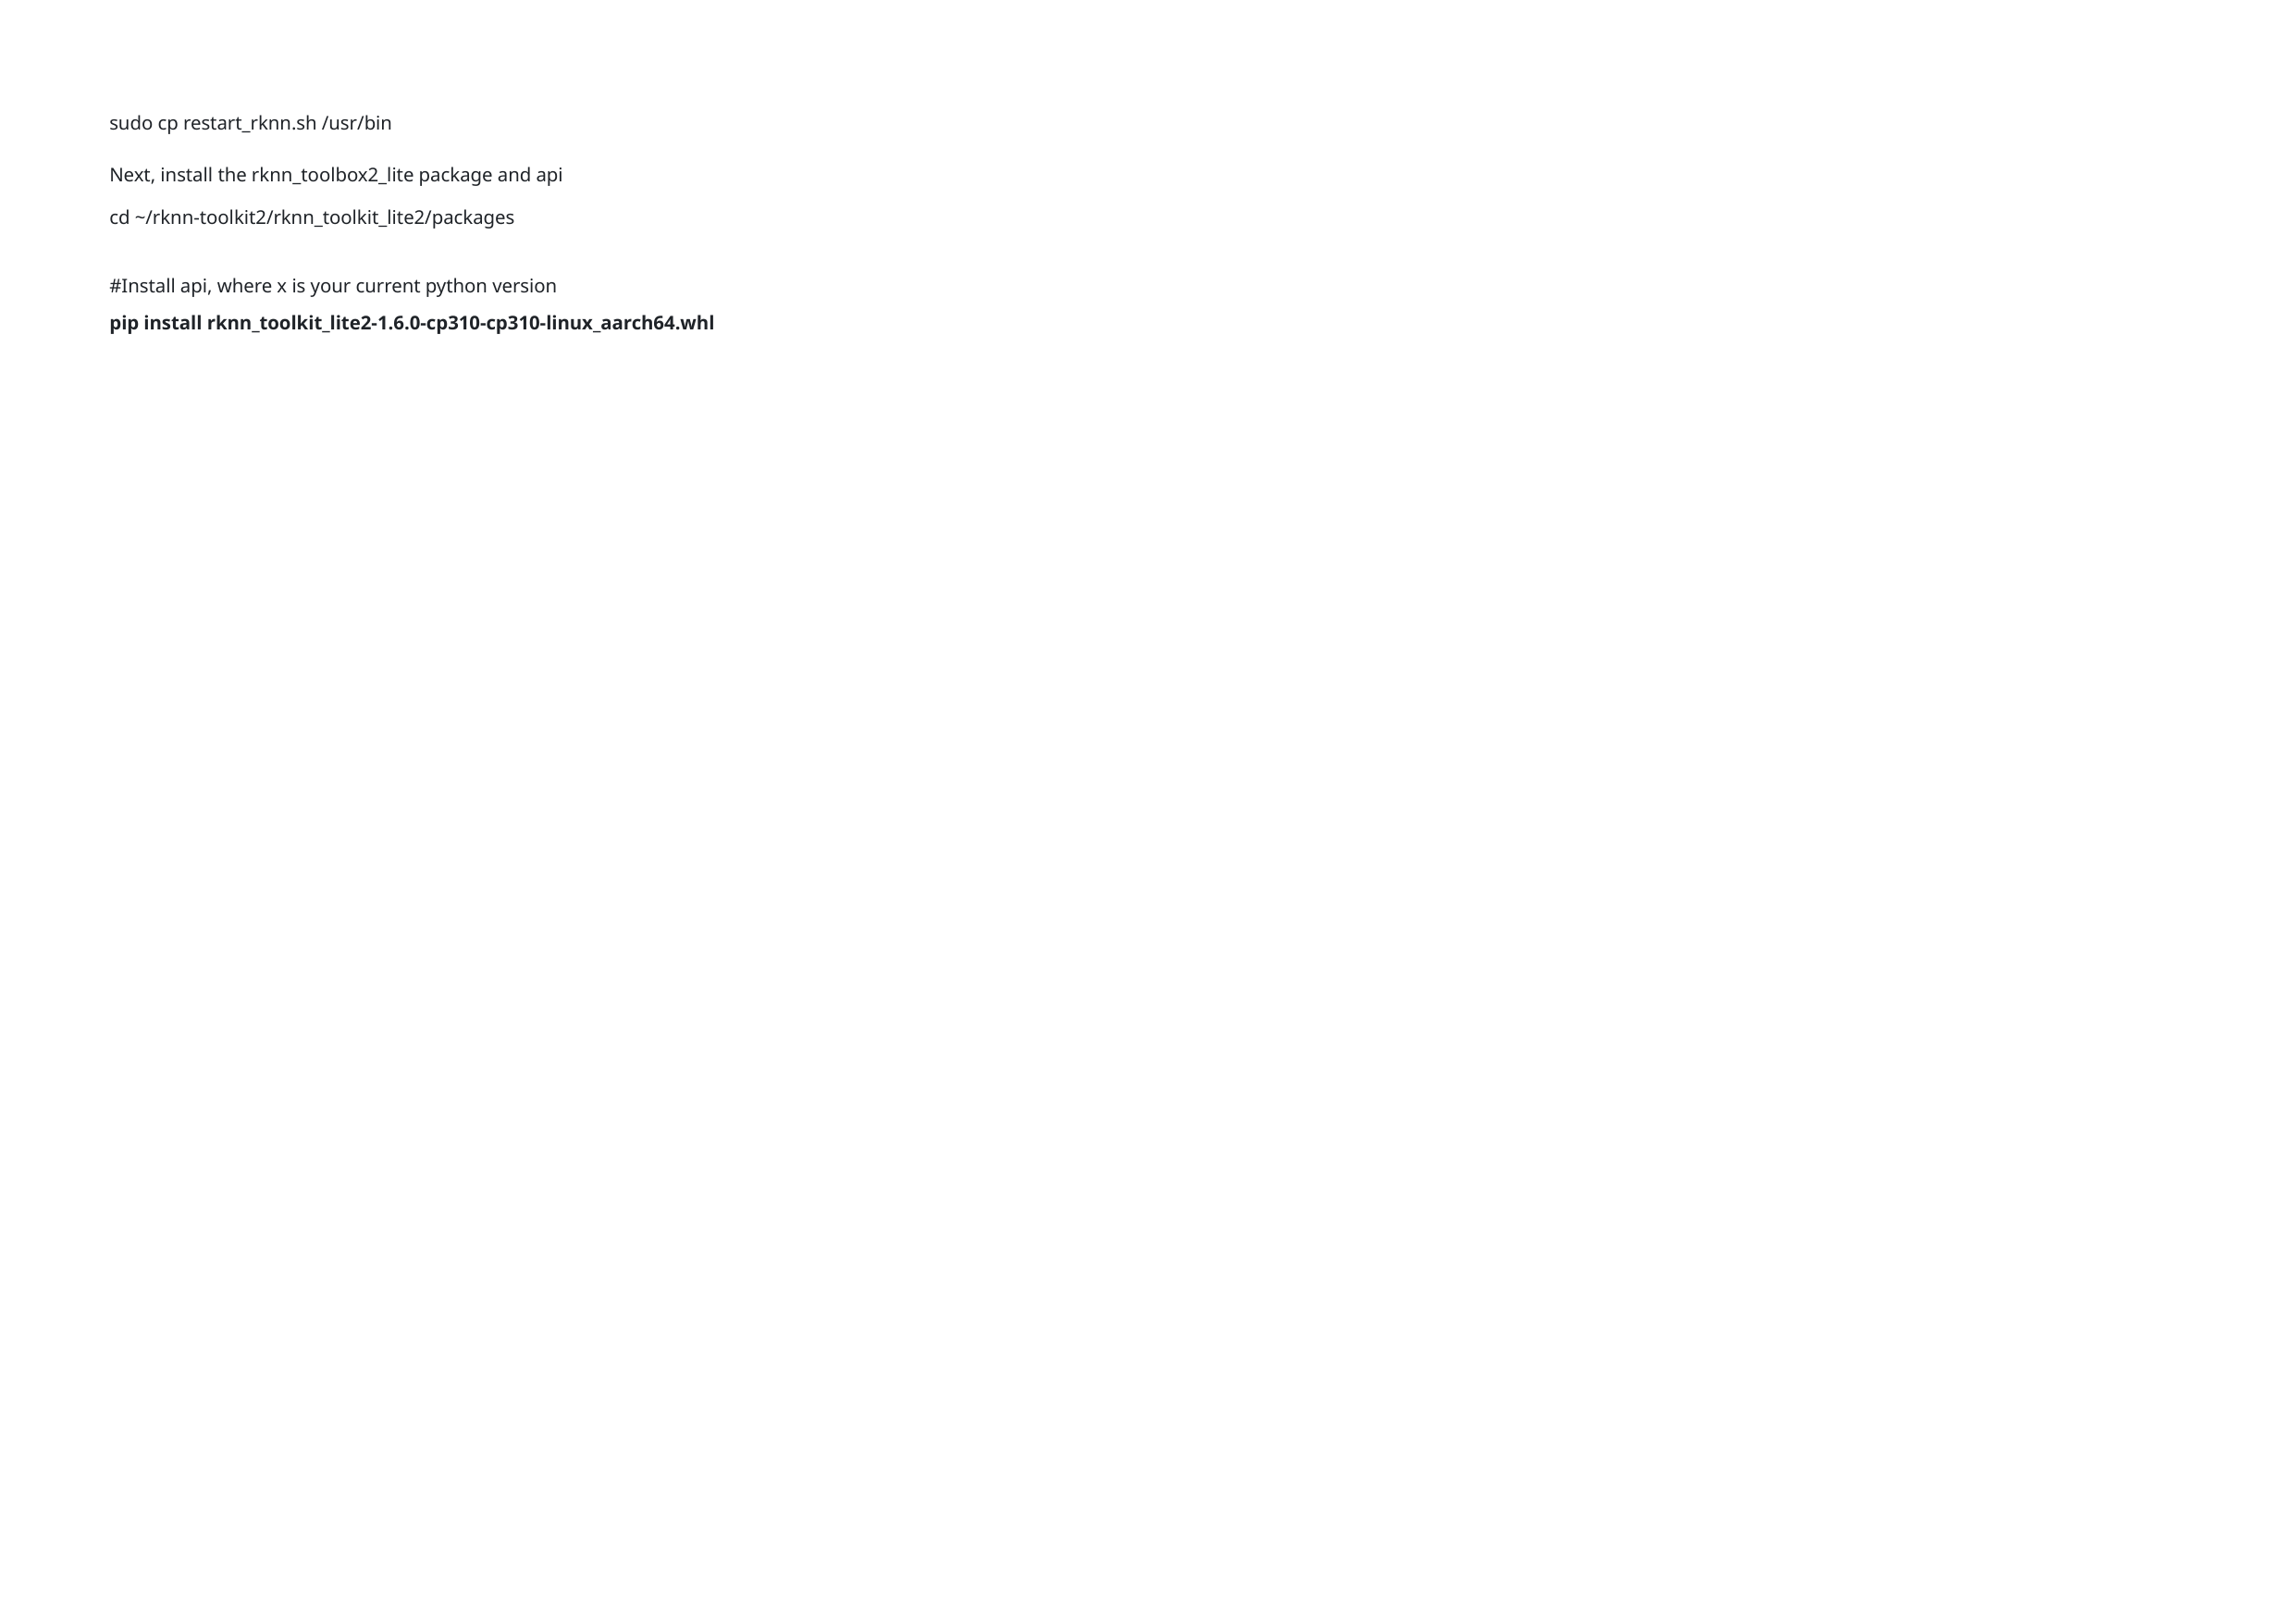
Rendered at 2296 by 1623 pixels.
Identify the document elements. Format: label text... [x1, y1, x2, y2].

text Next, install the rknn_toolbox2_lite package and api [109, 161, 2186, 187]
text sudo cp restart_rknn.sh /usr/bin [109, 109, 2186, 135]
text cd ~/rknn-toolkit2/rknn_toolkit_lite2/packages [109, 204, 2186, 229]
text pip install rknn_toolkit_lite2-1.6.0-cp310-cp310-linux_aarch64.whl [109, 310, 2186, 336]
text #Install api, where x is your current python version [109, 273, 2186, 299]
